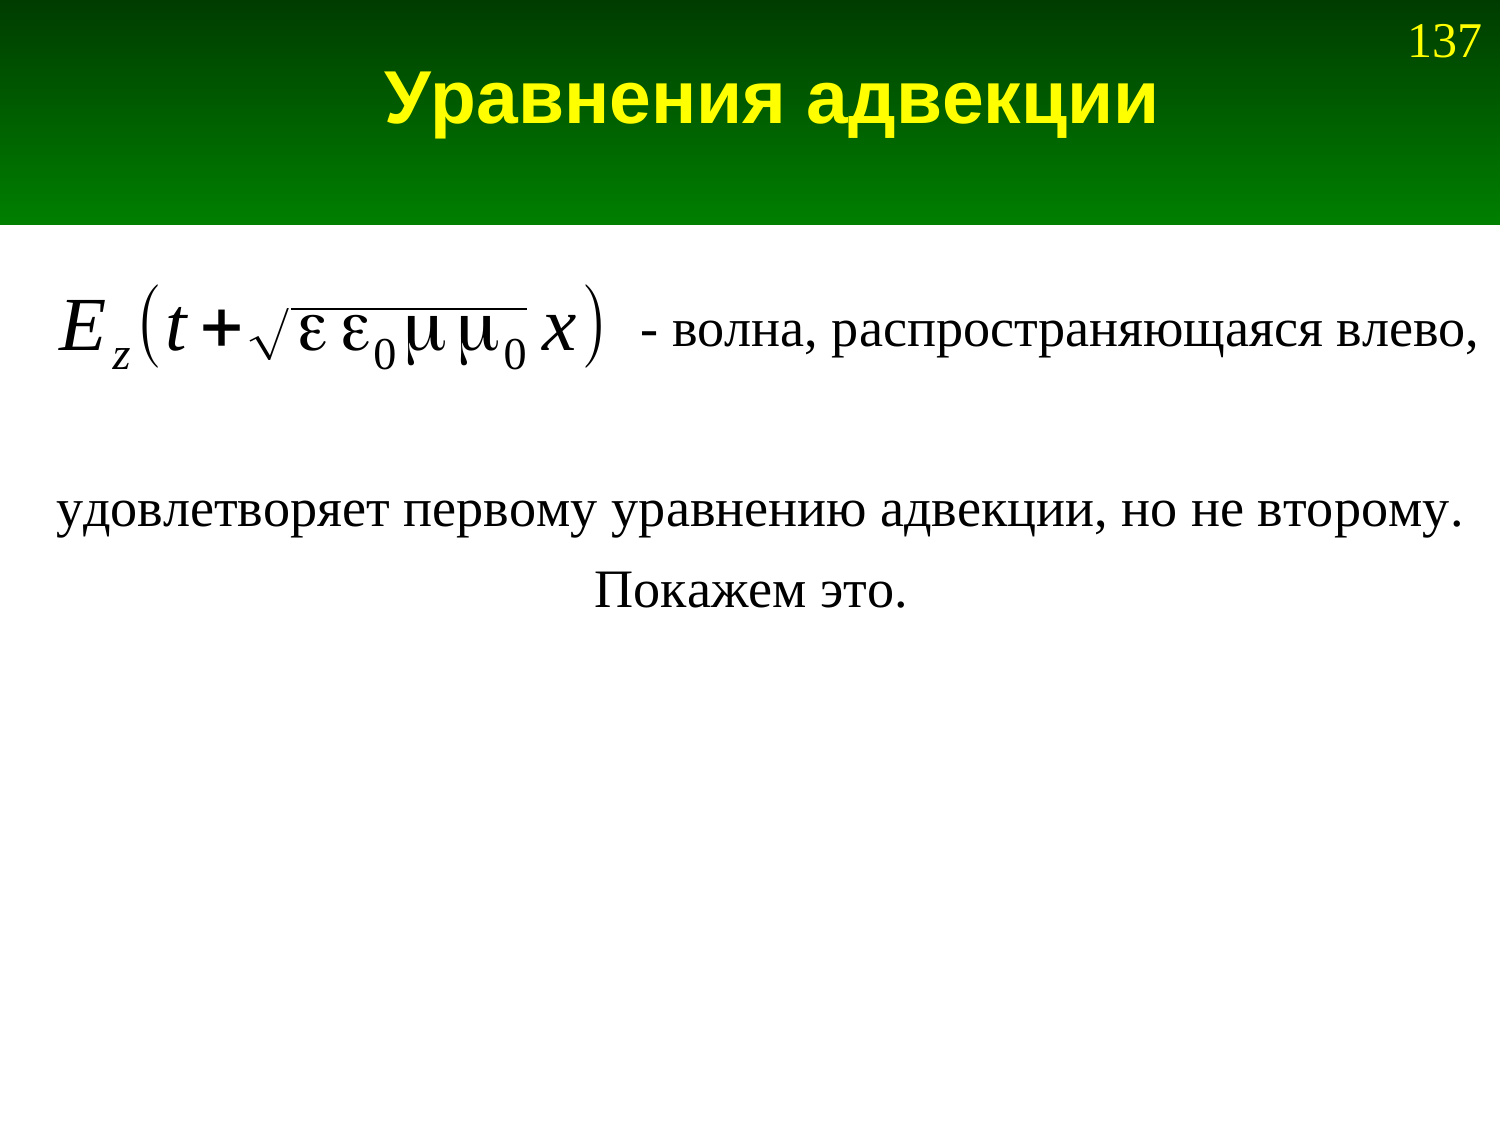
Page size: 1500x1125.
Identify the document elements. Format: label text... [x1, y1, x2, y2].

chart [35, 279, 628, 378]
text_box - волна, распространяющаяся влево, [625, 285, 1496, 366]
text_box Покажем это. [579, 546, 924, 626]
text_box удовлетворяет первому уравнению адвекции, но не второму. [41, 464, 1480, 545]
title Уравнения адвекции [123, 0, 1399, 192]
